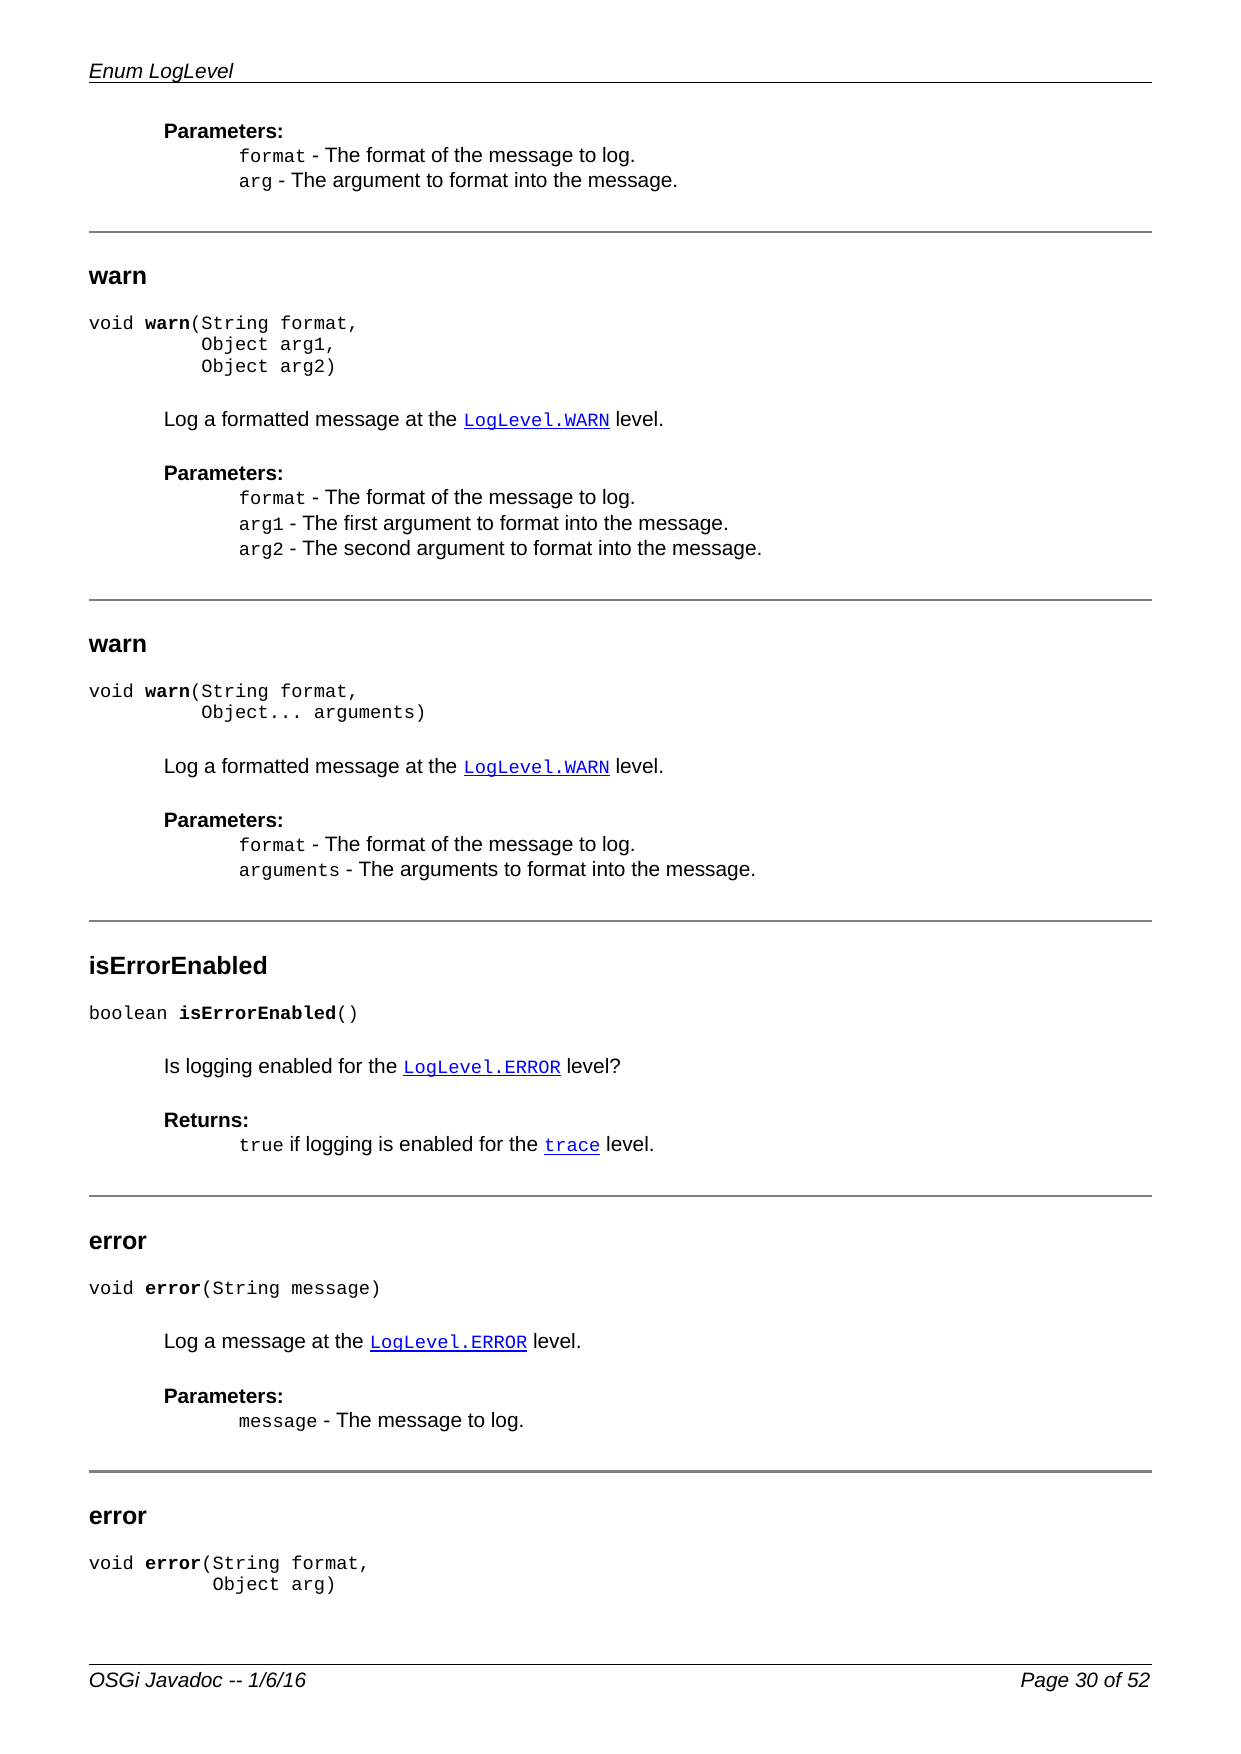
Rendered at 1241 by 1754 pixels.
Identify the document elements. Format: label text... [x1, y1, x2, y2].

text Parameters: [163, 1383, 1152, 1407]
text Parameters: [163, 118, 1152, 142]
text format - The format of the message to log. [238, 142, 1152, 168]
text arg2 - The second argument to format into the message. [238, 536, 1152, 561]
subtitle isErrorEnabled [88, 951, 1152, 979]
text void error(String message) [88, 1279, 1152, 1300]
text void error(String format, Object arg) [88, 1554, 1152, 1596]
text message - The message to log. [238, 1407, 1152, 1433]
text arg1 - The first argument to format into the message. [238, 510, 1152, 536]
subtitle warn [88, 261, 1152, 290]
text Parameters: [163, 808, 1152, 832]
text arg - The argument to format into the message. [238, 168, 1152, 193]
text void warn(String format, Object... arguments) [88, 682, 1152, 724]
text true if logging is enabled for the trace level. [238, 1132, 1152, 1157]
text arguments - The arguments to format into the message. [238, 857, 1152, 882]
text Log a formatted message at the LogLevel.WARN level. [163, 754, 1152, 779]
text format - The format of the message to log. [238, 485, 1152, 510]
subtitle warn [88, 629, 1152, 658]
text format - The format of the message to log. [238, 832, 1152, 857]
text Is logging enabled for the LogLevel.ERROR level? [163, 1054, 1152, 1079]
subtitle error [88, 1501, 1152, 1529]
text Log a formatted message at the LogLevel.WARN level. [163, 407, 1152, 432]
text Returns: [163, 1108, 1152, 1132]
text boolean isErrorEnabled() [88, 1003, 1152, 1025]
text Log a message at the LogLevel.ERROR level. [163, 1329, 1152, 1354]
text void warn(String format, Object arg1, Object arg2) [88, 314, 1152, 378]
subtitle error [88, 1226, 1152, 1254]
text Parameters: [163, 461, 1152, 485]
